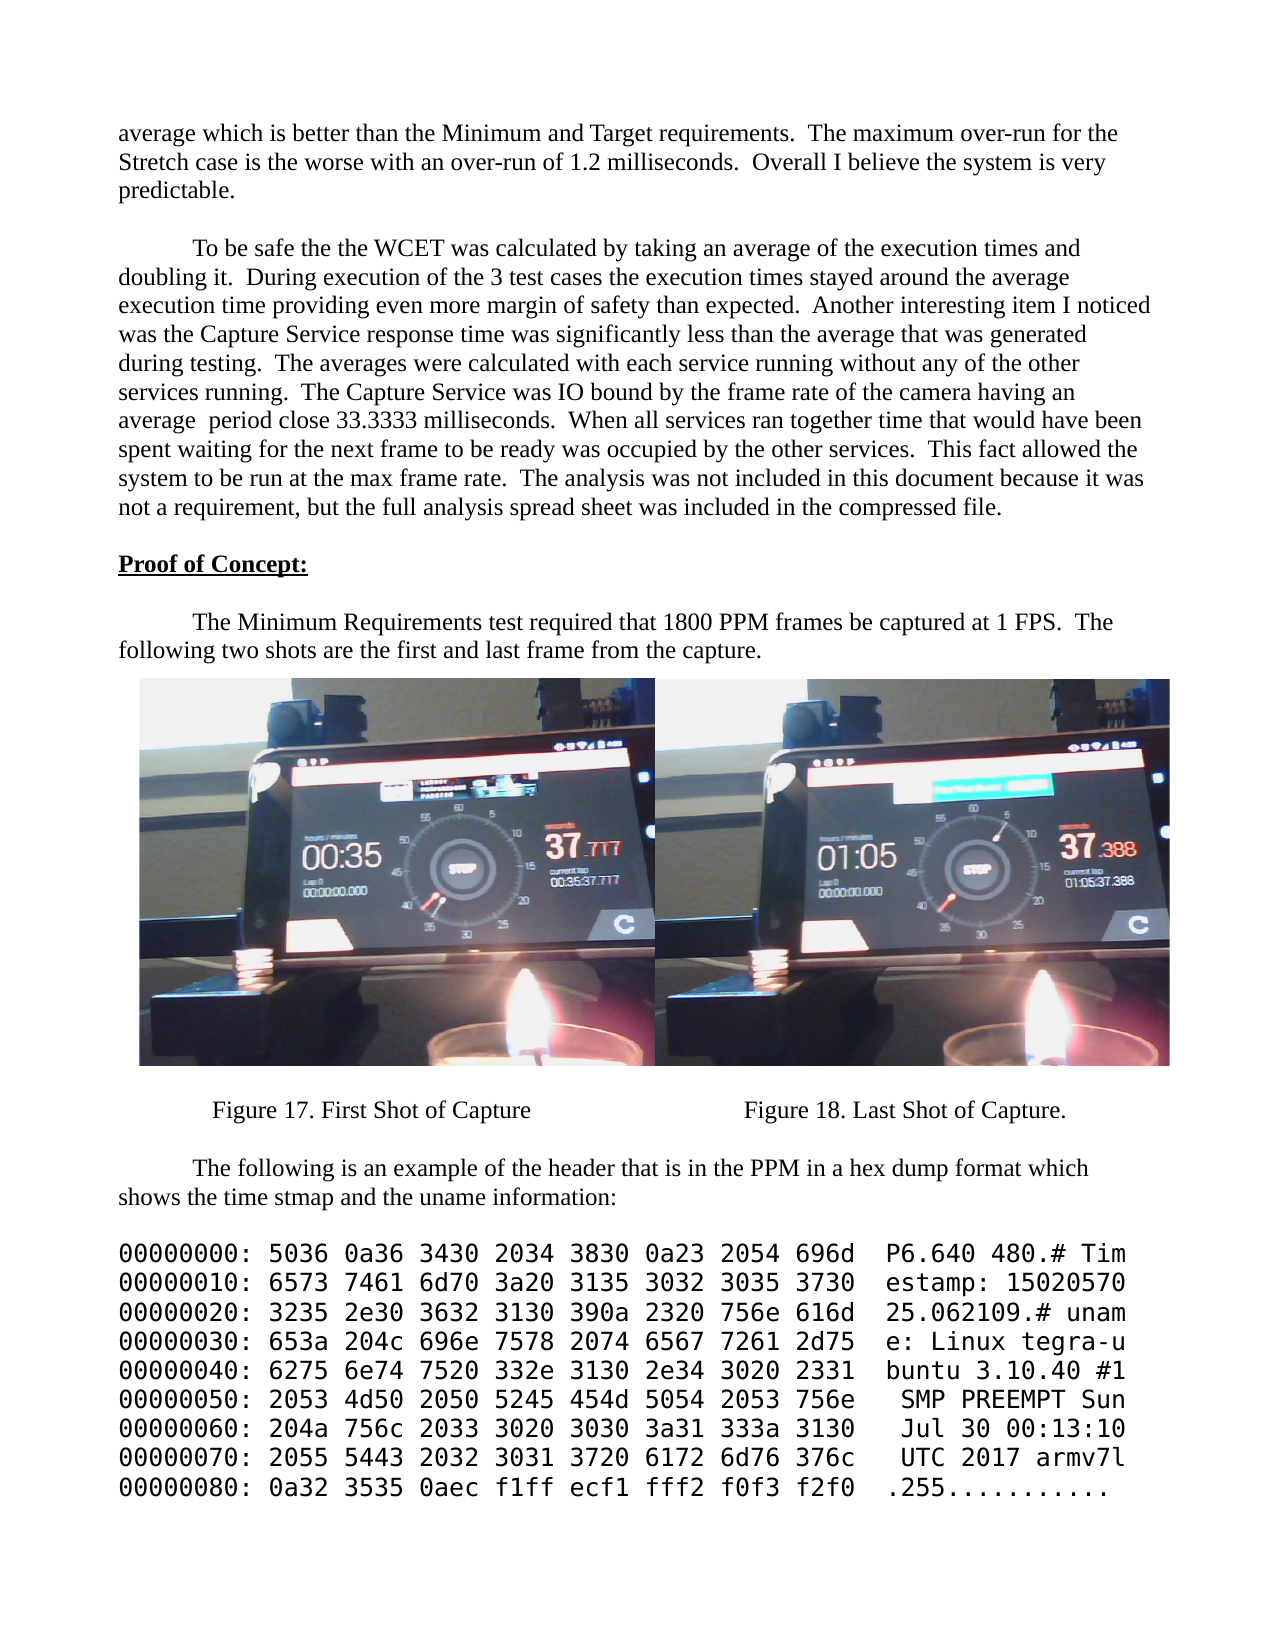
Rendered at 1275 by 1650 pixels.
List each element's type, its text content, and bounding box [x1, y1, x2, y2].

text Figure 17. First Shot of Capture Figure 18. Last Shot of Capture. [118, 1096, 1157, 1124]
text Proof of Concept: [118, 549, 1157, 578]
text 00000020: 3235 2e30 3632 3130 390a 2320 756e 616d 25.062109.# unam [118, 1298, 1157, 1327]
text 00000000: 5036 0a36 3430 2034 3830 0a23 2054 696d P6.640 480.# Tim [118, 1239, 1157, 1268]
text 00000070: 2055 5443 2032 3031 3720 6172 6d76 376c UTC 2017 armv7l [118, 1443, 1157, 1473]
text 00000010: 6573 7461 6d70 3a20 3135 3032 3035 3730 estamp: 15020570 [118, 1268, 1157, 1298]
text 00000030: 653a 204c 696e 7578 2074 6567 7261 2d75 e: Linux tegra-u [118, 1327, 1157, 1356]
text 00000050: 2053 4d50 2050 5245 454d 5054 2053 756e SMP PREEMPT Sun [118, 1385, 1157, 1414]
text 00000080: 0a32 3535 0aec f1ff ecf1 fff2 f0f3 f2f0 .255........... [118, 1473, 1157, 1502]
text The Minimum Requirements test required that 1800 PPM frames be captured at 1 FPS. The following two shots are the first and last frame from the capture. [118, 607, 1157, 664]
picture [139, 678, 1170, 1066]
text average which is better than the Minimum and Target requirements. The maximum over-run for the Stretch case is the worse with an over-run of 1.2 milliseconds. Overall I believe the system is very predictable. [118, 118, 1157, 204]
text 00000060: 204a 756c 2033 3020 3030 3a31 333a 3130 Jul 30 00:13:10 [118, 1414, 1157, 1443]
text The following is an example of the header that is in the PPM in a hex dump format which shows the time stmap and the uname information: [118, 1153, 1157, 1211]
text 00000040: 6275 6e74 7520 332e 3130 2e34 3020 2331 buntu 3.10.40 #1 [118, 1356, 1157, 1385]
text To be safe the the WCET was calculated by taking an average of the execution times and doubling it. During execution of the 3 test cases the execution times stayed around the average execution time providing even more margin of safety than expected. Another interesting item I noticed was the Capture Service response time was significantly less than the average that was generated during testing. The averages were calculated with each service running without any of the other services running. The Capture Service was IO bound by the frame rate of the camera having an average period close 33.3333 milliseconds. When all services ran together time that would have been spent waiting for the next frame to be ready was occupied by the other services. This fact allowed the system to be run at the max frame rate. The analysis was not included in this document because it was not a requirement, but the full analysis spread sheet was included in the compressed file. [118, 233, 1157, 521]
